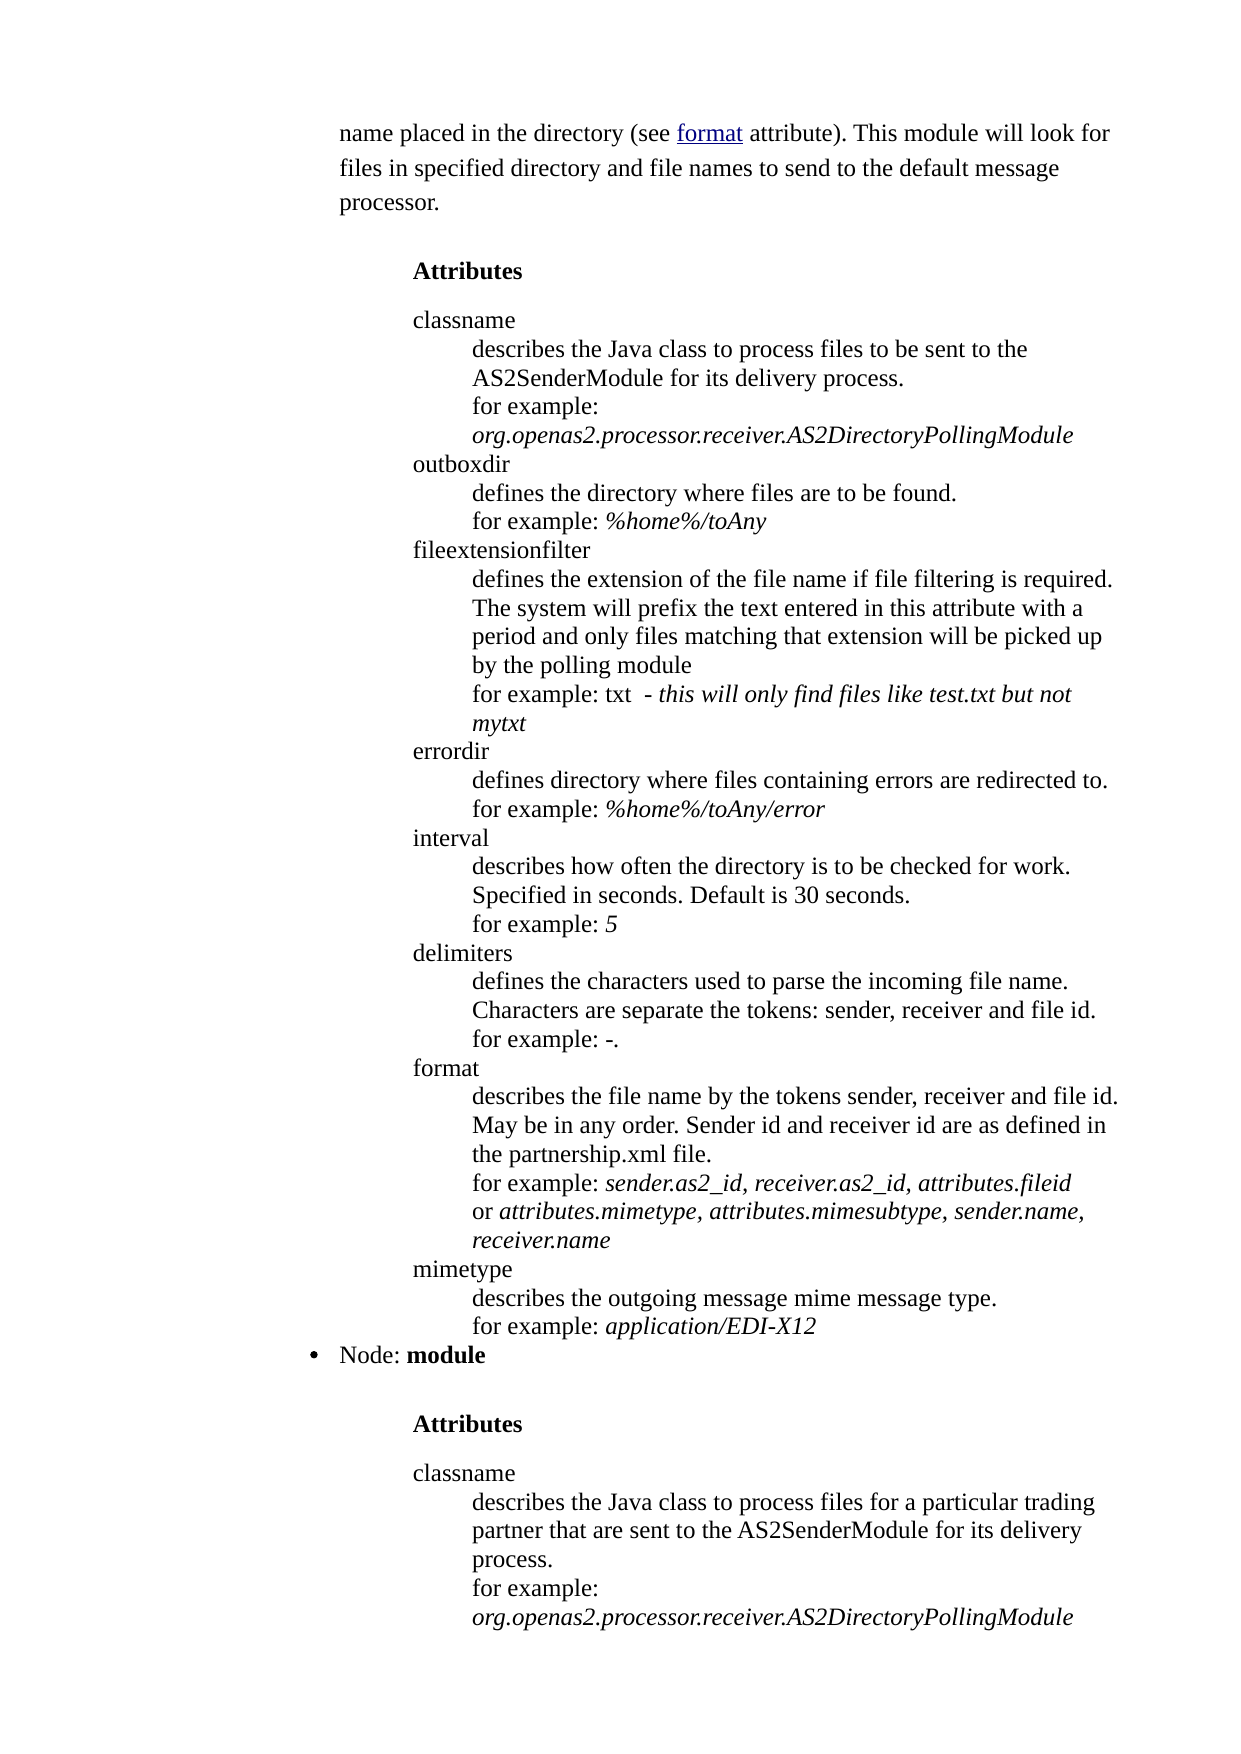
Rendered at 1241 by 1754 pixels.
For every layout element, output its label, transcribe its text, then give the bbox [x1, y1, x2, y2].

list Attributes [383, 1374, 1122, 1438]
subtitle classname [383, 305, 1122, 334]
list describes the outgoing message mime message type. for example: application/EDI-X12 [442, 1283, 1122, 1340]
subtitle interval [383, 823, 1122, 851]
subtitle delimiters [383, 938, 1122, 966]
list defines directory where files containing errors are redirected to. for example: %home%/toAny/error [442, 765, 1122, 823]
list describes the file name by the tokens sender, receiver and file id. May be in any order. Sender id and receiver id are as defined in the partnership.xml file. for example: sender.as2_id, receiver.as2_id, attributes.fileid or attributes.mimetype, attributes.mimesubtype, sender.name, receiver.name [442, 1081, 1122, 1254]
list defines the directory where files are to be found. for example: %home%/toAny [442, 478, 1122, 535]
list Node: module [309, 1340, 1122, 1369]
list name placed in the directory (see format attribute). This module will look for files in specified directory and file names to send to the default message processor. [309, 118, 1122, 216]
list describes the Java class to process files for a particular trading partner that are sent to the AS2SenderModule for its delivery process. for example: org.openas2.processor.receiver.AS2DirectoryPollingModule [442, 1487, 1122, 1631]
list defines the extension of the file name if file filtering is required. The system will prefix the text entered in this attribute with a period and only files matching that extension will be picked up by the polling module for example: txt - this will only find files like test.txt but not mytxt [442, 564, 1122, 736]
list describes the Java class to process files to be sent to the AS2SenderModule for its delivery process. for example: org.openas2.processor.receiver.AS2DirectoryPollingModule [442, 334, 1122, 449]
list Attributes [383, 222, 1122, 285]
subtitle classname [383, 1458, 1122, 1487]
subtitle fileextensionfilter [383, 535, 1122, 564]
subtitle outboxdir [383, 449, 1122, 478]
subtitle errordir [383, 736, 1122, 765]
list describes how often the directory is to be checked for work. Specified in seconds. Default is 30 seconds. for example: 5 [442, 851, 1122, 938]
list defines the characters used to parse the incoming file name. Characters are separate the tokens: sender, receiver and file id. for example: -. [442, 966, 1122, 1053]
subtitle format [383, 1053, 1122, 1081]
subtitle mimetype [383, 1254, 1122, 1283]
